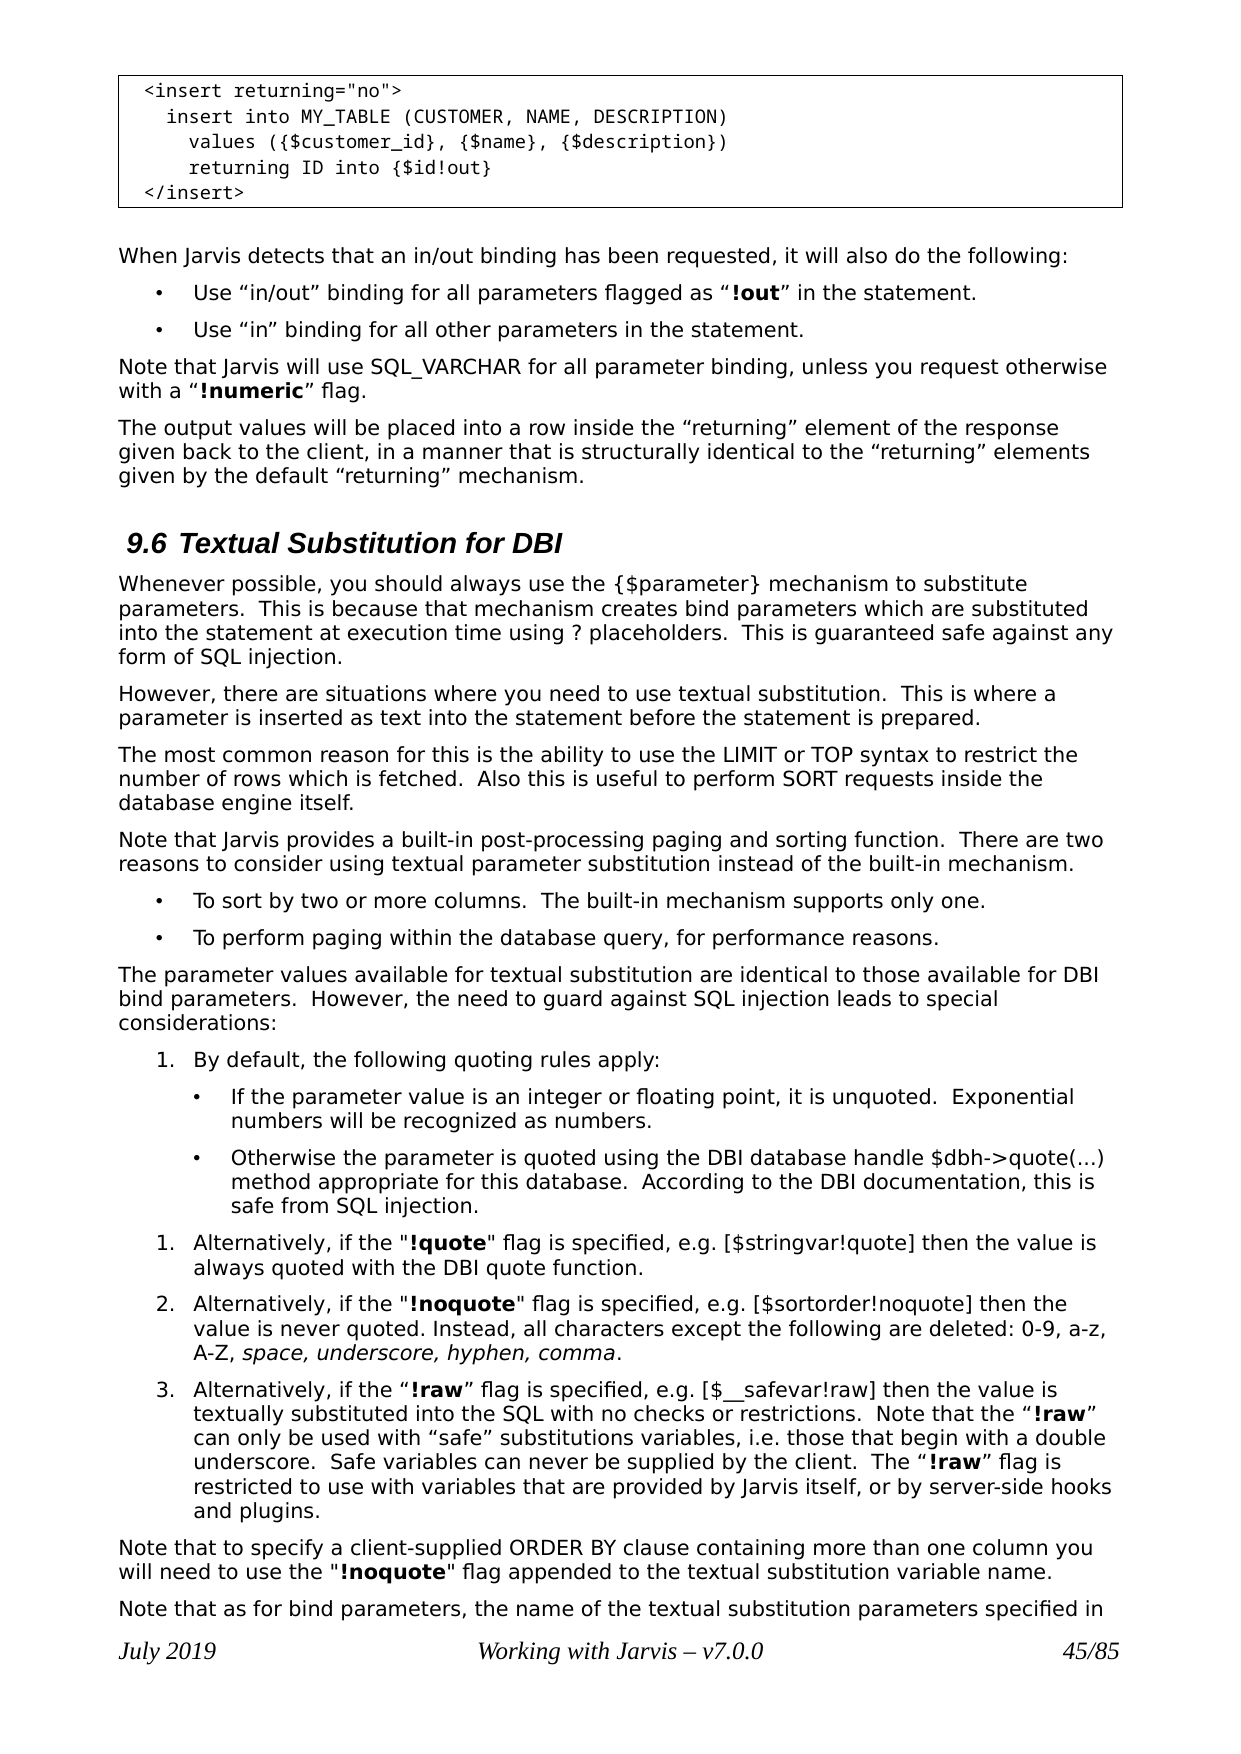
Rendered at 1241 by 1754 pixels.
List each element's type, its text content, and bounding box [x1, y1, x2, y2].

text The output values will be placed into a row inside the “returning” element of the response given back to the client, in a manner that is structurally identical to the “returning” elements given by the default “returning” mechanism. [118, 416, 1122, 489]
subtitle Textual Substitution for DBI [118, 526, 1122, 560]
list To perform paging within the database query, for performance reasons. [156, 926, 1122, 950]
text Note that as for bind parameters, the name of the textual substitution parameters specified in [118, 1597, 1122, 1621]
text The parameter values available for textual substitution are identical to those available for DBI bind parameters. However, the need to guard against SQL injection leads to special considerations: [118, 963, 1122, 1036]
list To sort by two or more columns. The built-in mechanism supports only one. [156, 889, 1122, 913]
list Alternatively, if the “!raw” flag is specified, e.g. [$__safevar!raw] then the value is textually substituted into the SQL with no checks or restrictions. Note that the “!raw” can only be used with “safe” substitutions variables, i.e. those that begin with a double underscore. Safe variables can never be supplied by the client. The “!raw” flag is restricted to use with variables that are provided by Jarvis itself, or by server-side hooks and plugins. [156, 1378, 1122, 1523]
text Whenever possible, you should always use the {$parameter} mechanism to substitute parameters. This is because that mechanism creates bind parameters which are substituted into the statement at execution time using ? placeholders. This is guaranteed safe against any form of SQL injection. [118, 572, 1122, 669]
list If the parameter value is an integer or floating point, it is unquoted. Exponential numbers will be recognized as numbers. [193, 1085, 1122, 1133]
text Note that Jarvis will use SQL_VARCHAR for all parameter binding, unless you request otherwise with a “!numeric” flag. [118, 355, 1122, 403]
text The most common reason for this is the ability to use the LIMIT or TOP syntax to restrict the number of rows which is fetched. Also this is useful to perform SORT requests inside the database engine itself. [118, 743, 1122, 816]
list Alternatively, if the "!noquote" flag is specified, e.g. [$sortorder!noquote] then the value is never quoted. Instead, all characters except the following are deleted: 0-9, a-z, A-Z, space, underscore, hyphen, comma. [156, 1292, 1122, 1365]
text returning ID into {$id!out} [119, 152, 1122, 177]
text values ({$customer_id}, {$name}, {$description}) [119, 126, 1122, 152]
list Use “in” binding for all other parameters in the statement. [156, 318, 1122, 342]
list Use “in/out” binding for all parameters flagged as “!out” in the statement. [156, 281, 1122, 306]
list By default, the following quoting rules apply: [156, 1048, 1122, 1072]
text When Jarvis detects that an in/out binding has been requested, it will also do the following: [118, 244, 1122, 269]
list Otherwise the parameter is quoted using the DBI database handle $dbh->quote(...) method appropriate for this database. According to the DBI documentation, this is safe from SQL injection. [193, 1146, 1122, 1219]
text Note that Jarvis provides a built-in post-processing paging and sorting function. There are two reasons to consider using textual parameter substitution instead of the built-in mechanism. [118, 828, 1122, 877]
text Note that to specify a client-supplied ORDER BY clause containing more than one column you will need to use the "!noquote" flag appended to the textual substitution variable name. [118, 1536, 1122, 1584]
text </insert> [119, 177, 1122, 207]
list Alternatively, if the "!quote" flag is specified, e.g. [$stringvar!quote] then the value is always quoted with the DBI quote function. [156, 1231, 1122, 1280]
text <insert returning="no"> [119, 76, 1122, 101]
text However, there are situations where you need to use textual substitution. This is where a parameter is inserted as text into the statement before the statement is prepared. [118, 682, 1122, 730]
text insert into MY_TABLE (CUSTOMER, NAME, DESCRIPTION) [119, 101, 1122, 126]
